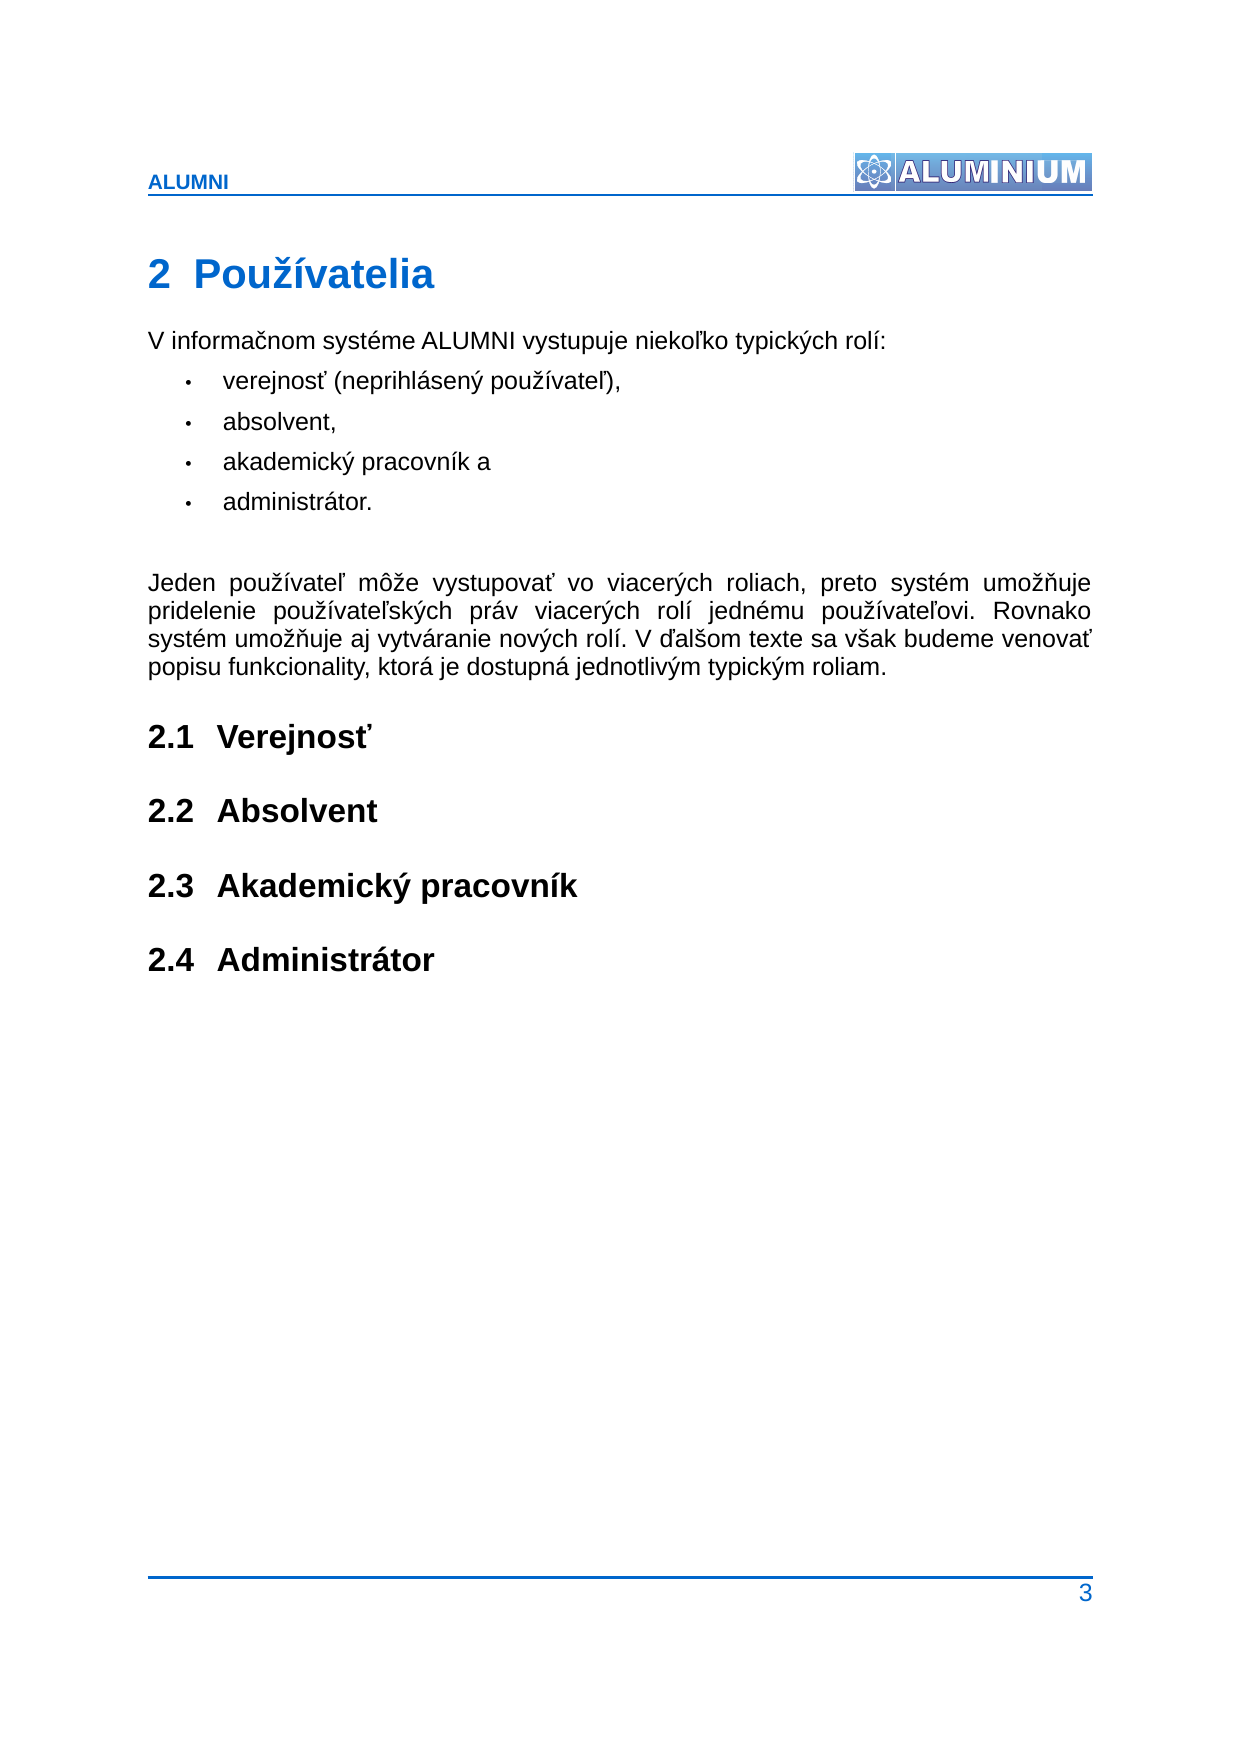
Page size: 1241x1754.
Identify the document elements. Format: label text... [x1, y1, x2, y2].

list akademický pracovník a [185, 448, 1093, 476]
text Jeden používateľ môže vystupovať vo viacerých roliach, preto systém umožňuje pridelenie používateľských práv viacerých rolí jednému používateľovi. Rovnako systém umožňuje aj vytváranie nových rolí. V ďalšom texte sa však budeme venovať popisu funkcionality, ktorá je dostupná jednotlivým typickým roliam. [148, 569, 1093, 681]
list administrátor. [185, 488, 1093, 516]
subtitle Absolvent [148, 792, 1093, 830]
subtitle Akademický pracovník [148, 867, 1093, 904]
subtitle Administrátor [148, 941, 1093, 979]
subtitle Verejnosť [148, 718, 1093, 755]
text V informačnom systéme ALUMNI vystupuje niekoľko typických rolí: [148, 326, 1093, 354]
subtitle Používatelia [148, 250, 1093, 297]
list verejnosť (neprihlásený používateľ), [185, 367, 1093, 395]
list absolvent, [185, 407, 1093, 435]
